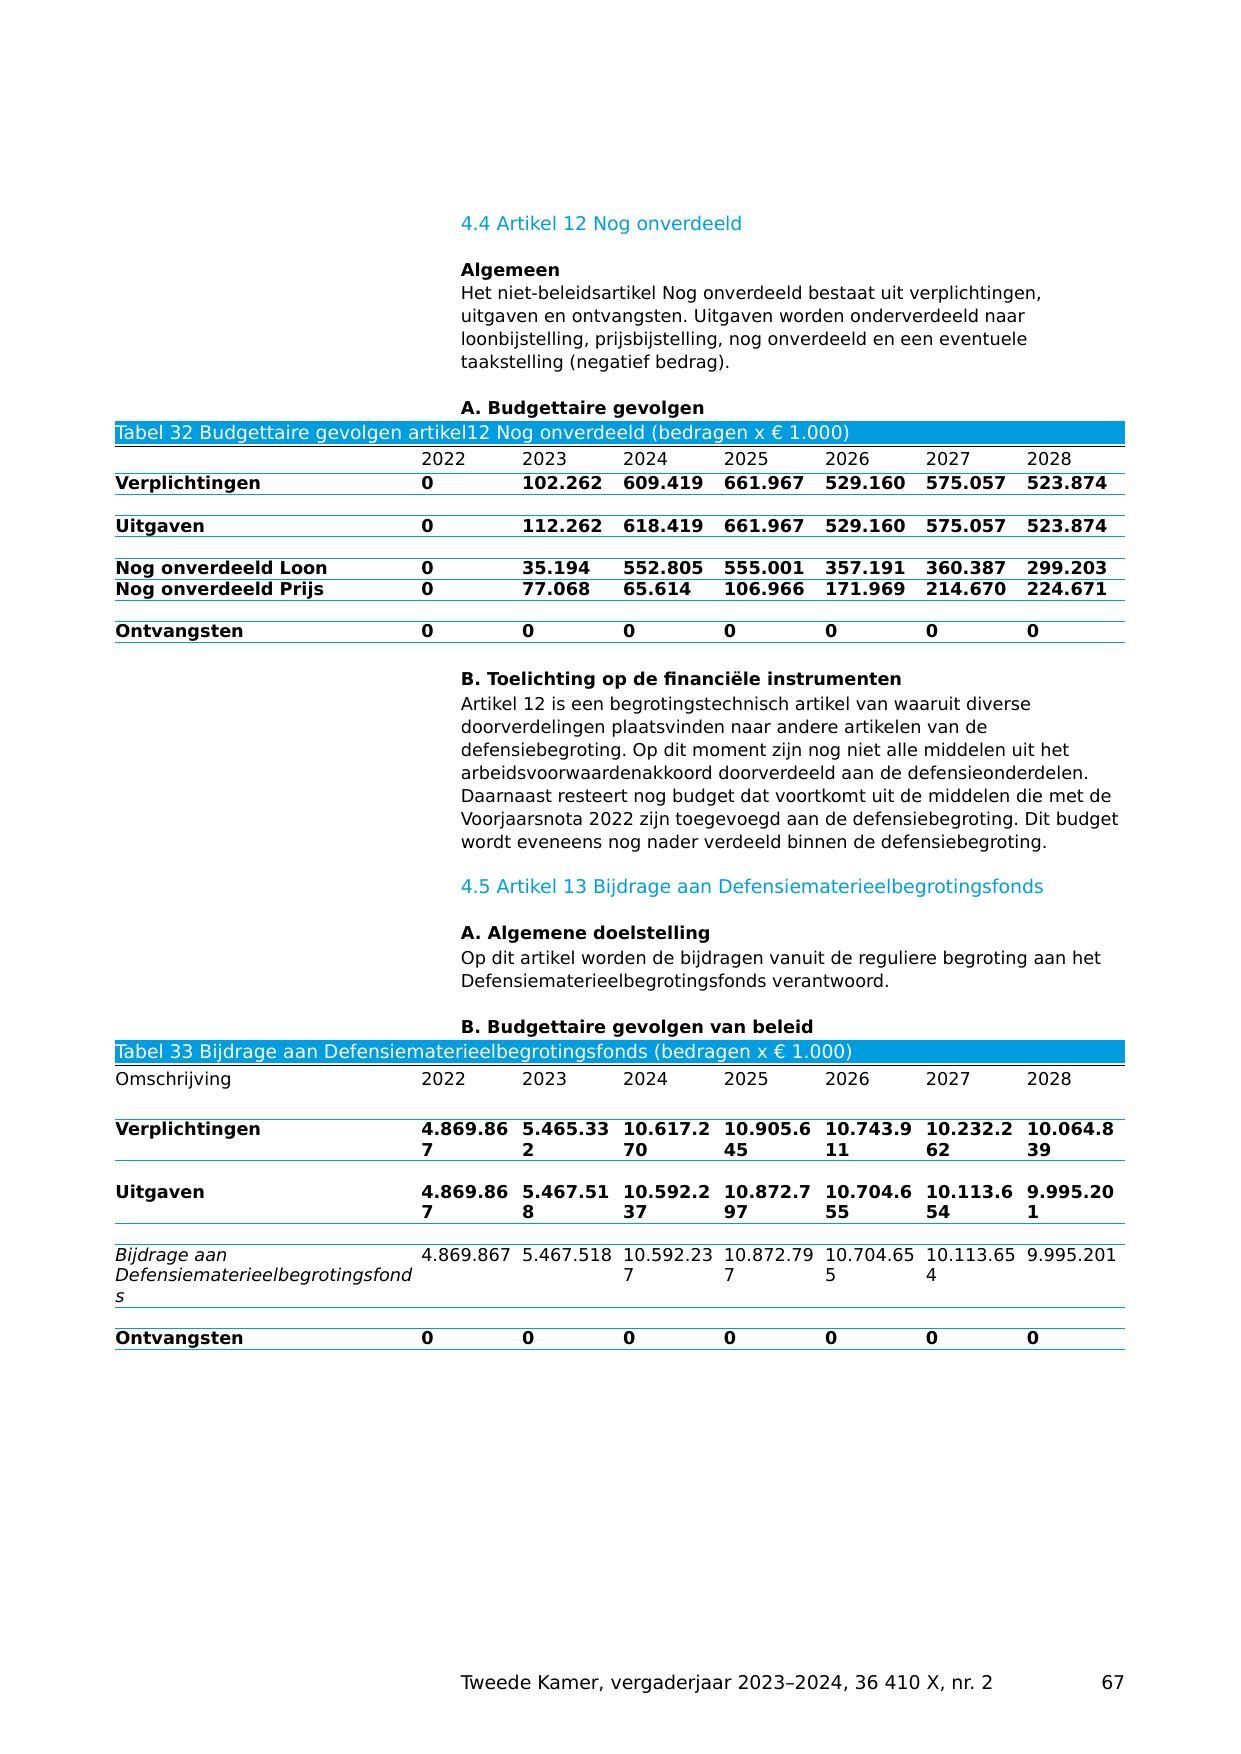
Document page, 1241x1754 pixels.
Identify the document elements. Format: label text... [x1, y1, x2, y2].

table_cell [822, 1092, 923, 1119]
table_cell 0 [418, 622, 519, 642]
table_cell [1024, 537, 1125, 557]
table_cell [620, 601, 721, 621]
table_cell 171.969 [822, 580, 923, 600]
table_cell 523.874 [1024, 516, 1125, 536]
table_cell [418, 601, 519, 621]
table_cell 2023 [519, 1066, 620, 1092]
table_cell 10.872.797 [721, 1182, 822, 1223]
table_cell 10.704.655 [822, 1182, 923, 1223]
table_cell [721, 495, 822, 515]
table_cell [923, 601, 1024, 621]
table_cell 2028 [1024, 1066, 1125, 1092]
table_cell 0 [418, 516, 519, 536]
table_cell 2027 [923, 1066, 1024, 1092]
table_cell [620, 1092, 721, 1119]
table_cell 9.995.201 [1024, 1245, 1125, 1306]
text A. Algemene doelstelling [461, 921, 1125, 944]
table_cell [721, 1308, 822, 1327]
title 4.5 Artikel 13 Bijdrage aan Defensiematerieelbegrotingsfonds [461, 876, 1125, 898]
table_cell 65.614 [620, 580, 721, 600]
table_cell 10.617.270 [620, 1120, 721, 1160]
table_cell 106.966 [721, 580, 822, 600]
table_cell Bijdrage aan Defensiematerieelbegrotingsfonds [115, 1245, 418, 1306]
table_cell 9.995.201 [1024, 1182, 1125, 1223]
table_cell [115, 1224, 418, 1244]
table_cell [519, 495, 620, 515]
table_cell [115, 537, 418, 557]
table_cell Nog onverdeeld Loon [115, 559, 418, 578]
table_cell Uitgaven [115, 1182, 418, 1223]
table_cell 0 [418, 559, 519, 578]
table_cell [115, 1308, 418, 1327]
table_cell [620, 1161, 721, 1182]
table_cell [418, 1224, 519, 1244]
table_cell [620, 537, 721, 557]
table_cell [721, 1161, 822, 1182]
table_cell 661.967 [721, 474, 822, 494]
table_cell [115, 495, 418, 515]
table_cell 10.232.262 [923, 1120, 1024, 1160]
table_cell 0 [519, 1329, 620, 1349]
table_cell [923, 1224, 1024, 1244]
table_cell [822, 1224, 923, 1244]
table_cell 0 [418, 580, 519, 600]
table_cell Omschrijving [115, 1066, 418, 1092]
table_cell 10.872.797 [721, 1245, 822, 1306]
table_cell 4.869.867 [418, 1120, 519, 1160]
table_cell 10.113.654 [923, 1245, 1024, 1306]
table_cell 224.671 [1024, 580, 1125, 600]
table_cell 0 [418, 1329, 519, 1349]
table_cell 10.592.237 [620, 1182, 721, 1223]
table_cell [822, 1161, 923, 1182]
table_cell 575.057 [923, 474, 1024, 494]
table_cell Uitgaven [115, 516, 418, 536]
table_cell 0 [620, 622, 721, 642]
table_cell 661.967 [721, 516, 822, 536]
table_cell [822, 495, 923, 515]
table_cell 529.160 [822, 516, 923, 536]
table_cell [923, 1308, 1024, 1327]
text Artikel 12 is een begrotingstechnisch artikel van waaruit diverse doorverdelingen plaatsvinden naar andere artikelen van de defensiebegroting. Op dit moment zijn nog niet alle middelen uit het arbeidsvoorwaardenakkoord doorverdeeld aan de defensieonderdelen. Daarnaast resteert nog budget dat voortkomt uit de middelen die met de Voorjaarsnota 2022 zijn toegevoegd aan de defensiebegroting. Dit budget wordt eveneens nog nader verdeeld binnen de defensiebegroting. [461, 692, 1125, 853]
table_cell [418, 1161, 519, 1182]
table_cell 10.064.839 [1024, 1120, 1125, 1160]
table_cell 4.869.867 [418, 1182, 519, 1223]
table_cell [923, 1092, 1024, 1119]
table_cell 10.905.645 [721, 1120, 822, 1160]
text B. Toelichting op de financiële instrumenten [461, 667, 1125, 690]
table_cell 10.592.237 [620, 1245, 721, 1306]
table_cell 10.743.911 [822, 1120, 923, 1160]
table_cell [115, 1092, 418, 1119]
table_cell [115, 447, 418, 473]
table_cell 555.001 [721, 559, 822, 578]
text Algemeen Het niet-beleidsartikel Nog onverdeeld bestaat uit verplichtingen, uitgaven en ontvangsten. Uitgaven worden onderverdeeld naar loonbijstelling, prijsbijstelling, nog onverdeeld en een eventuele taakstelling (negatief bedrag). [461, 258, 1125, 373]
table_cell 0 [721, 622, 822, 642]
table_cell 529.160 [822, 474, 923, 494]
table_cell 2028 [1024, 447, 1125, 473]
table_cell 2026 [822, 447, 923, 473]
table_cell 214.670 [923, 580, 1024, 600]
table_cell [822, 537, 923, 557]
table_cell 2023 [519, 447, 620, 473]
table_cell 2025 [721, 447, 822, 473]
table_cell Verplichtingen [115, 1120, 418, 1160]
table_cell [923, 1161, 1024, 1182]
text A. Budgettaire gevolgen [461, 396, 1125, 419]
table_cell [1024, 1224, 1125, 1244]
table_cell [519, 1092, 620, 1119]
table_cell [620, 1308, 721, 1327]
table_cell 112.262 [519, 516, 620, 536]
table_cell 0 [519, 622, 620, 642]
table_cell [721, 1092, 822, 1119]
table_cell [822, 601, 923, 621]
table_cell [721, 1224, 822, 1244]
table_cell 10.704.655 [822, 1245, 923, 1306]
table_cell [519, 601, 620, 621]
table_cell [519, 1224, 620, 1244]
table_cell 5.467.518 [519, 1182, 620, 1223]
text Op dit artikel worden de bijdragen vanuit de reguliere begroting aan het Defensiematerieelbegrotingsfonds verantwoord. [461, 946, 1125, 992]
table_cell 77.068 [519, 580, 620, 600]
table_cell [418, 1092, 519, 1119]
table_cell [519, 1308, 620, 1327]
table_cell 35.194 [519, 559, 620, 578]
table_cell [923, 537, 1024, 557]
table_cell 5.467.518 [519, 1245, 620, 1306]
table_cell 360.387 [923, 559, 1024, 578]
table_cell [418, 495, 519, 515]
table_cell 552.805 [620, 559, 721, 578]
table_cell [620, 495, 721, 515]
table_cell 618.419 [620, 516, 721, 536]
table_cell 2026 [822, 1066, 923, 1092]
table_cell 0 [1024, 622, 1125, 642]
table_cell Verplichtingen [115, 474, 418, 494]
table_cell [1024, 1308, 1125, 1327]
table_cell 2022 [418, 447, 519, 473]
table_cell 2022 [418, 1066, 519, 1092]
table_cell [115, 601, 418, 621]
table_cell [822, 1308, 923, 1327]
table_cell 0 [620, 1329, 721, 1349]
table_cell [1024, 601, 1125, 621]
table_cell 0 [923, 622, 1024, 642]
table_cell [620, 1224, 721, 1244]
text B. Budgettaire gevolgen van beleid [461, 1015, 1125, 1038]
table_cell 2024 [620, 1066, 721, 1092]
table_cell [1024, 495, 1125, 515]
table_cell [923, 495, 1024, 515]
table_cell [721, 537, 822, 557]
table_cell 0 [822, 622, 923, 642]
table_cell 299.203 [1024, 559, 1125, 578]
table_cell 0 [923, 1329, 1024, 1349]
table_cell 2025 [721, 1066, 822, 1092]
table_cell 575.057 [923, 516, 1024, 536]
table_cell [1024, 1161, 1125, 1182]
table_cell [115, 1161, 418, 1182]
table_cell [519, 1161, 620, 1182]
table_cell 102.262 [519, 474, 620, 494]
table_cell [418, 537, 519, 557]
title 4.4 Artikel 12 Nog onverdeeld [461, 213, 1125, 235]
table_cell 357.191 [822, 559, 923, 578]
table_cell [721, 601, 822, 621]
table_cell 0 [418, 474, 519, 494]
table_cell 2024 [620, 447, 721, 473]
table_cell 2027 [923, 447, 1024, 473]
table_cell Ontvangsten [115, 1329, 418, 1349]
table_cell 609.419 [620, 474, 721, 494]
table_cell [1024, 1092, 1125, 1119]
table_cell 4.869.867 [418, 1245, 519, 1306]
table_cell Ontvangsten [115, 622, 418, 642]
table_cell 5.465.332 [519, 1120, 620, 1160]
table_cell [519, 537, 620, 557]
table_cell 0 [721, 1329, 822, 1349]
table_cell Nog onverdeeld Prijs [115, 580, 418, 600]
table_cell 10.113.654 [923, 1182, 1024, 1223]
table_cell 523.874 [1024, 474, 1125, 494]
table_cell [418, 1308, 519, 1327]
table_cell 0 [1024, 1329, 1125, 1349]
table_cell 0 [822, 1329, 923, 1349]
